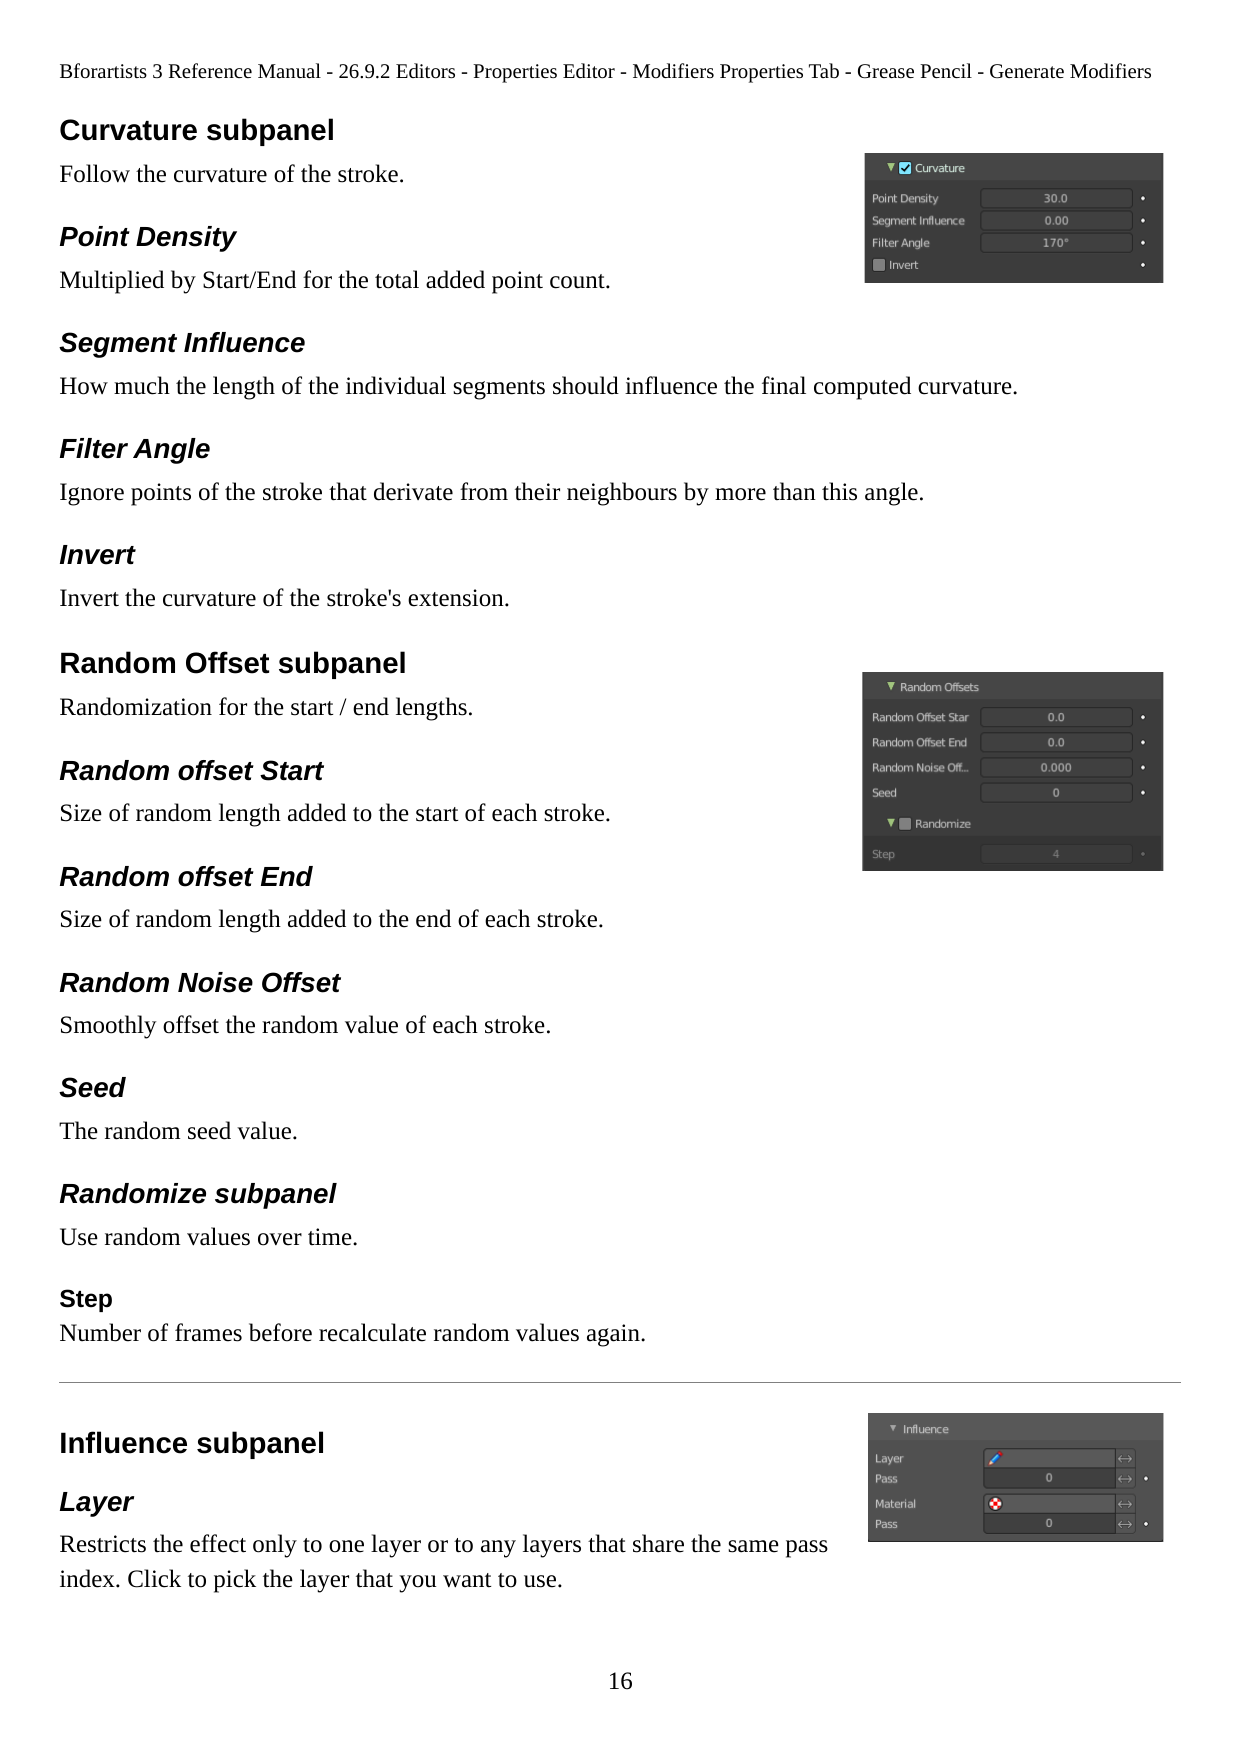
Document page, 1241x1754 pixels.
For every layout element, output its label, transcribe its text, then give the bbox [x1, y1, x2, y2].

subtitle Layer [59, 1485, 868, 1517]
subtitle Random Offset subpanel [59, 646, 1181, 680]
text Restricts the effect only to one layer or to any layers that share the same pass index. Click to pick the layer that you want to use. [59, 1529, 1181, 1593]
subtitle Segment Influence [59, 326, 1181, 358]
text Multiplied by Start/End for the total added point count. [59, 265, 1181, 293]
text Smoothly offset the random value of each stroke. [59, 1010, 1181, 1039]
picture [864, 153, 1164, 283]
text Size of random length added to the end of each stroke. [59, 904, 1181, 933]
text The random seed value. [59, 1116, 1181, 1145]
subtitle Randomize subpanel [59, 1178, 1181, 1210]
text Follow the curvature of the stroke. [59, 159, 864, 188]
subtitle Invert [59, 538, 1181, 570]
subtitle Point Density [59, 220, 864, 252]
text Number of frames before recalculate random values again. [59, 1318, 1181, 1347]
subtitle Influence subpanel [59, 1426, 868, 1460]
subtitle [1164, 754, 1181, 786]
picture [862, 672, 1164, 871]
subtitle [1164, 1485, 1181, 1517]
subtitle Curvature subpanel [59, 113, 1181, 146]
text Use random values over time. [59, 1222, 1181, 1251]
subtitle [1164, 220, 1181, 252]
text Invert the curvature of the stroke's extension. [59, 583, 1181, 611]
subtitle Random Noise Offset [59, 966, 1181, 998]
text Size of random length added to the start of each stroke. [59, 798, 862, 827]
subtitle Random offset Start [59, 754, 862, 786]
text Ignore points of the stroke that derivate from their neighbours by more than this angle. [59, 477, 1181, 505]
text Randomization for the start / end lengths. [59, 692, 862, 721]
subtitle [1164, 1426, 1181, 1460]
subtitle Random offset End [59, 860, 1181, 892]
subtitle Filter Angle [59, 432, 1181, 464]
text How much the length of the individual segments should influence the final computed curvature. [59, 371, 1181, 399]
subtitle Seed [59, 1072, 1181, 1104]
picture [868, 1413, 1164, 1542]
subtitle Step [59, 1284, 1181, 1312]
